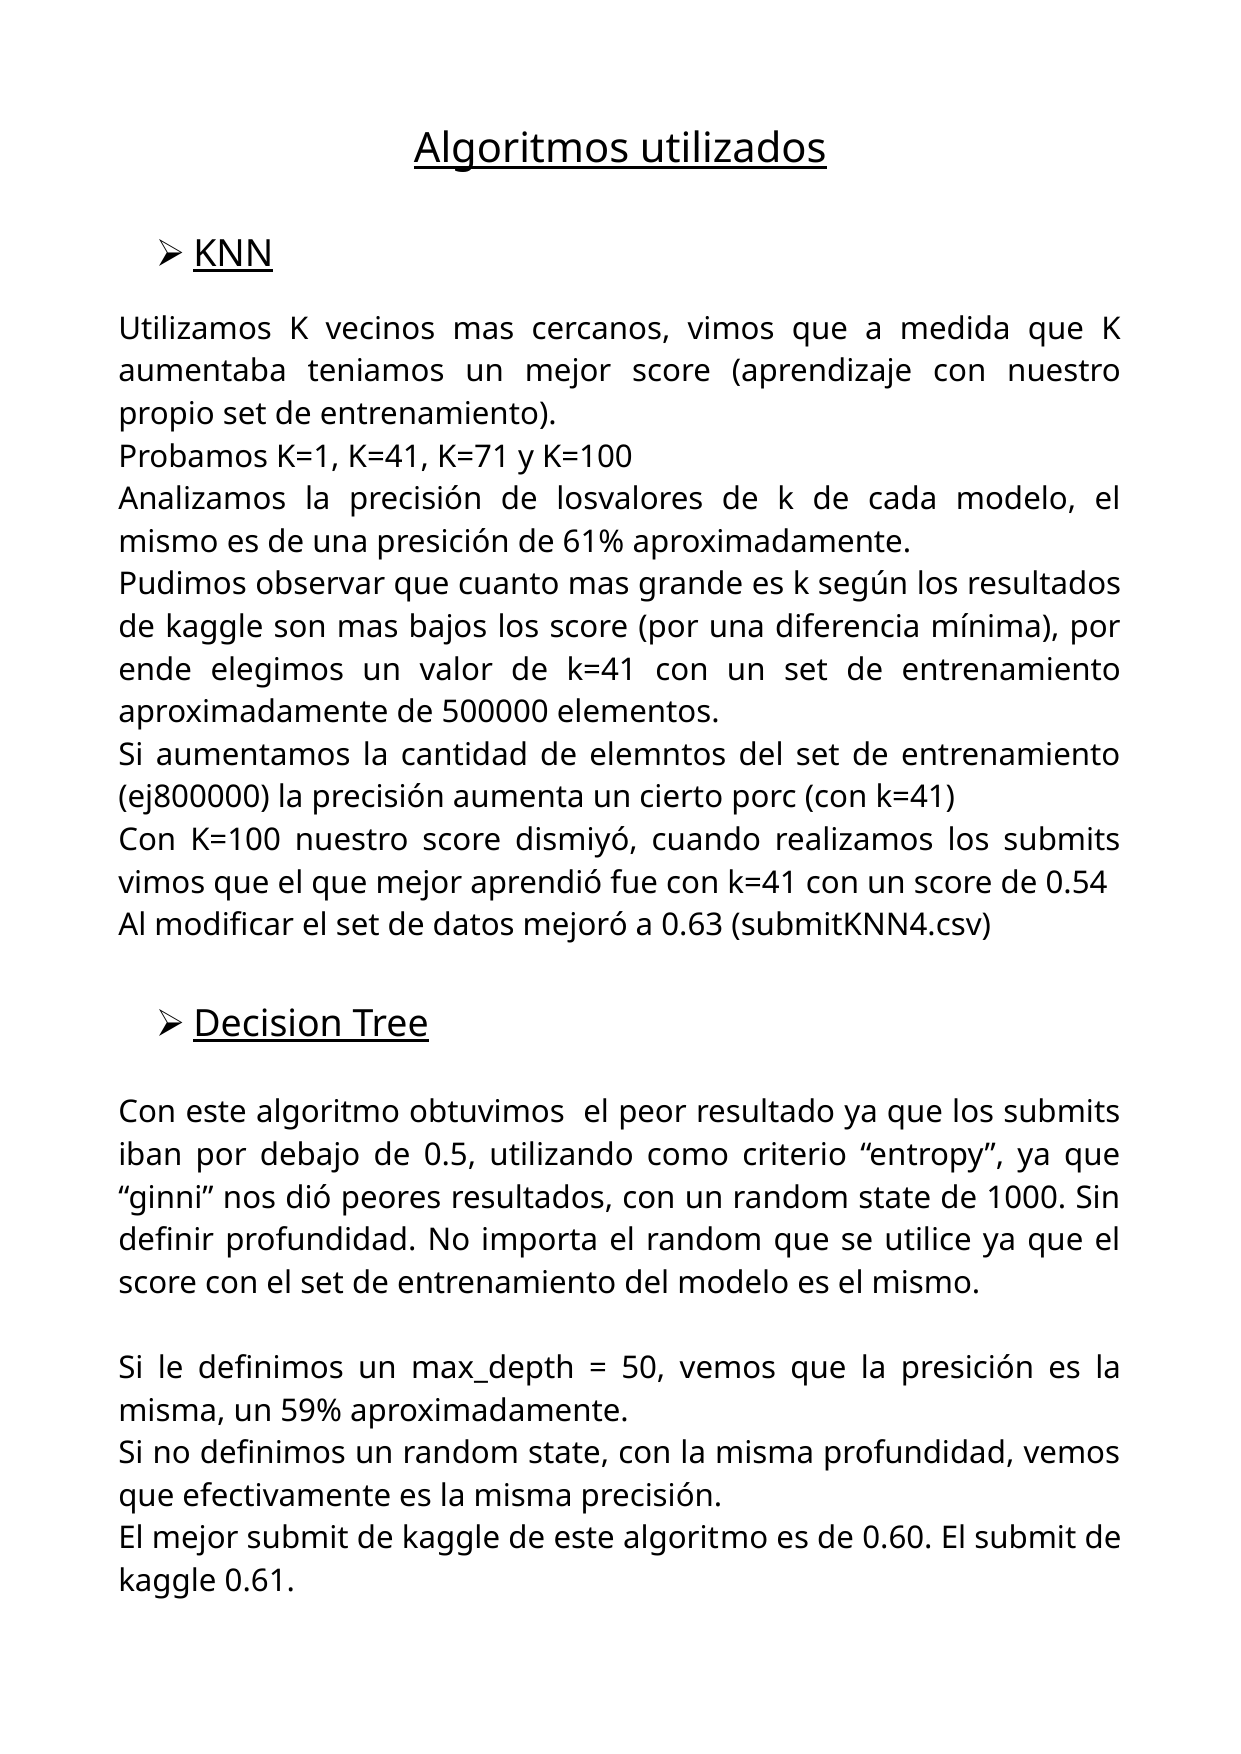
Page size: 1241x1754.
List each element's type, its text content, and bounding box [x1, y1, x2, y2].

text Al modificar el set de datos mejoró a 0.63 (submitKNN4.csv) [118, 902, 1122, 945]
text Si le definimos un max_depth = 50, vemos que la presición es la misma, un 59% aproximadamente. [118, 1345, 1122, 1430]
list Decision Tree [156, 996, 1122, 1047]
text Analizamos la precisión de losvalores de k de cada modelo, el mismo es de una presición de 61% aproximadamente. [118, 476, 1122, 561]
list KNN [156, 226, 1122, 277]
text Si aumentamos la cantidad de elemntos del set de entrenamiento (ej800000) la precisión aumenta un cierto porc (con k=41) [118, 732, 1122, 817]
text Con este algoritmo obtuvimos el peor resultado ya que los submits iban por debajo de 0.5, utilizando como criterio “entropy”, ya que “ginni” nos dió peores resultados, con un random state de 1000. Sin definir profundidad. No importa el random que se utilice ya que el score con el set de entrenamiento del modelo es el mismo. [118, 1089, 1122, 1302]
text Con K=100 nuestro score dismiyó, cuando realizamos los submits vimos que el que mejor aprendió fue con k=41 con un score de 0.54 [118, 817, 1122, 902]
text Pudimos observar que cuanto mas grande es k según los resultados de kaggle son mas bajos los score (por una diferencia mínima), por ende elegimos un valor de k=41 con un set de entrenamiento aproximadamente de 500000 elementos. [118, 561, 1122, 732]
text Si no definimos un random state, con la misma profundidad, vemos que efectivamente es la misma precisión. [118, 1430, 1122, 1516]
text Utilizamos K vecinos mas cercanos, vimos que a medida que K aumentaba teniamos un mejor score (aprendizaje con nuestro propio set de entrenamiento). [118, 306, 1122, 433]
text Probamos K=1, K=41, K=71 y K=100 [118, 433, 1122, 476]
text Algoritmos utilizados [118, 118, 1122, 175]
text El mejor submit de kaggle de este algoritmo es de 0.60. El submit de kaggle 0.61. [118, 1516, 1122, 1601]
